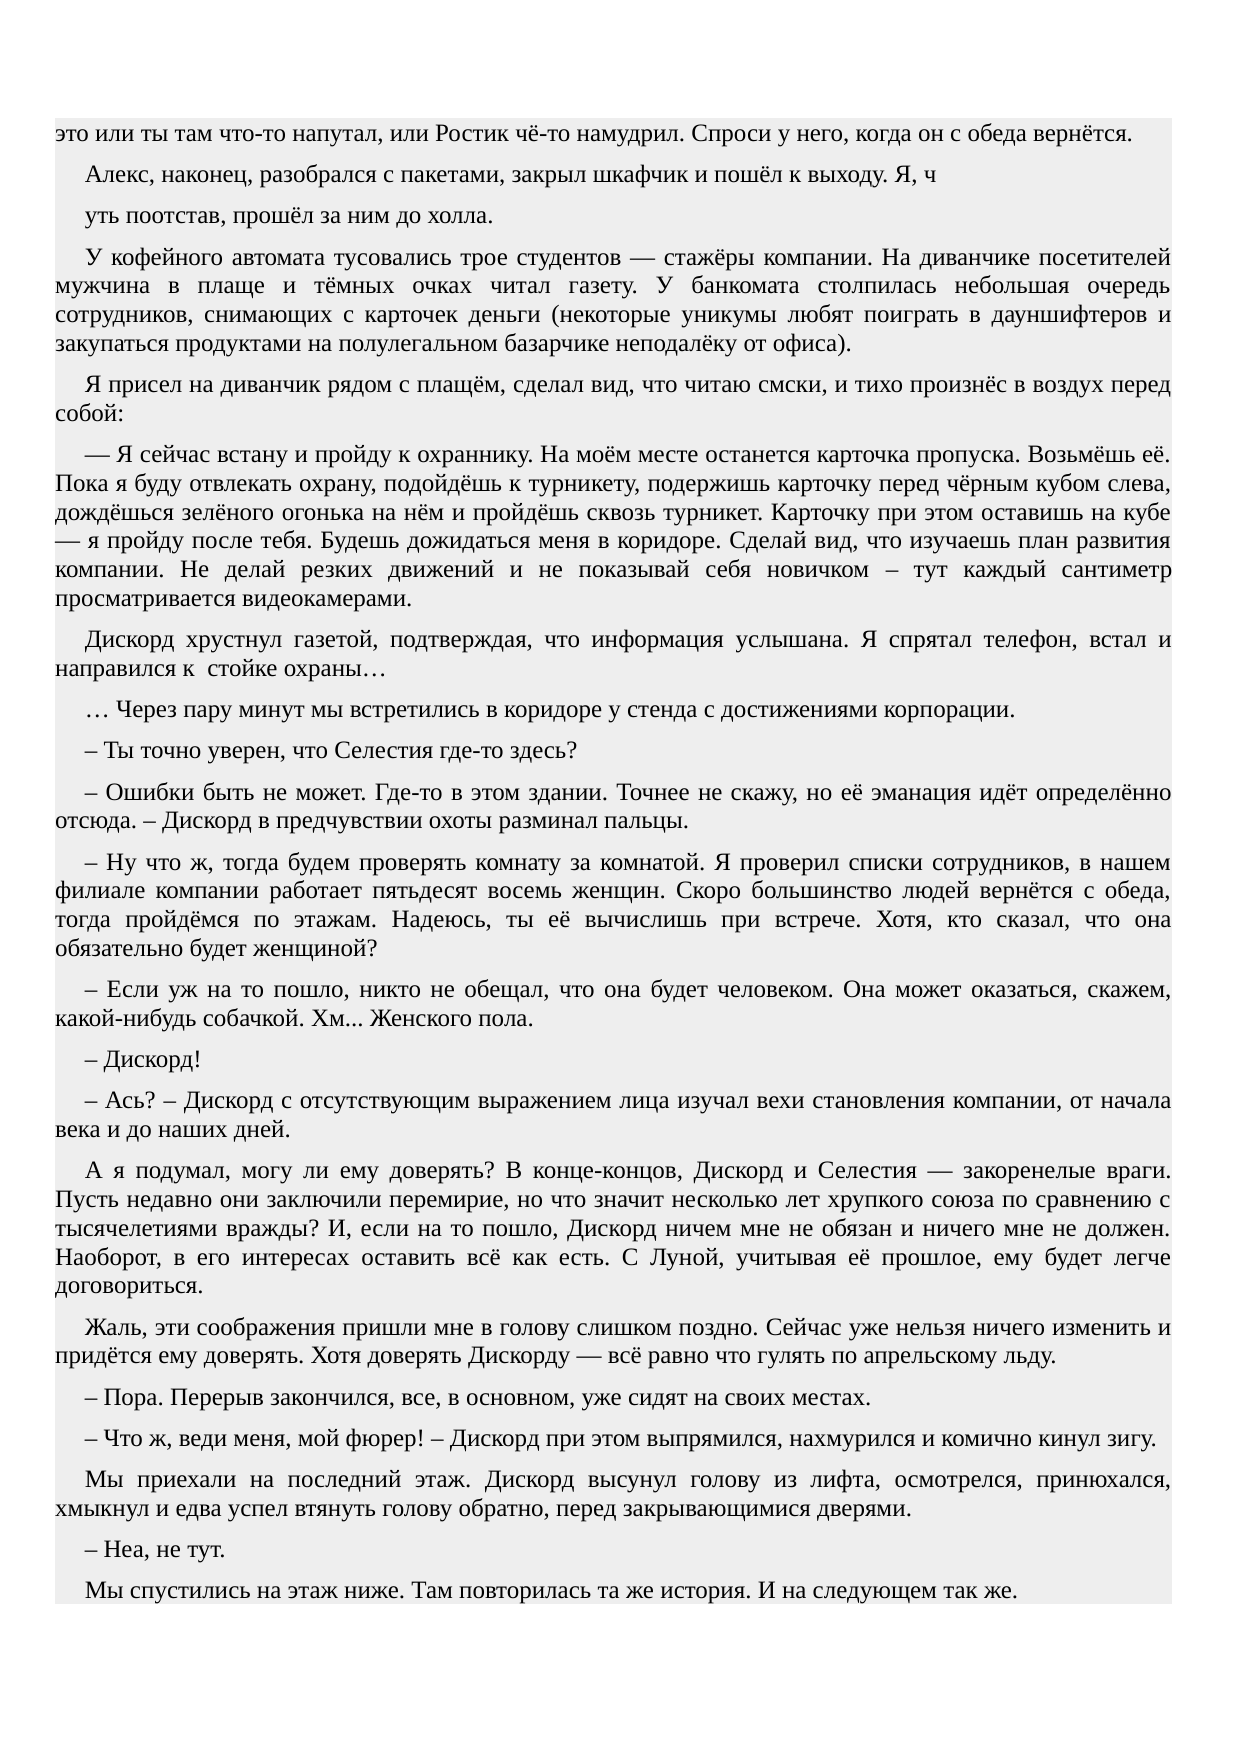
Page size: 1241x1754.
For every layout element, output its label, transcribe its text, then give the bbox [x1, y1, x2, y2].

text – Пора. Перерыв закончился, все, в основном, уже сидят на своих местах. [55, 1382, 1172, 1411]
text – Ты точно уверен, что Селестия где-то здесь? [55, 736, 1172, 764]
text – Неа, не тут. [55, 1534, 1172, 1563]
text это или ты там что-то напутал, или Ростик чё-то намудрил. Спроси у него, когда он с обеда вернётся. [55, 118, 1172, 147]
text – Ась? – Дискорд с отсутствующим выражением лица изучал вехи становления компании, от начала века и до наших дней. [55, 1086, 1172, 1143]
text — Я сейчас встану и пройду к охраннику. На моём месте останется карточка пропуска. Возьмёшь её. Пока я буду отвлекать охрану, подойдёшь к турникету, подержишь карточку перед чёрным кубом слева, дождёшься зелёного огонька на нём и пройдёшь сквозь турникет. Карточку при этом оставишь на кубе — я пройду после тебя. Будешь дожидаться меня в коридоре. Сделай вид, что изучаешь план развития компании. Не делай резких движений и не показывай себя новичком – тут каждый сантиметр просматривается видеокамерами. [55, 439, 1172, 612]
text У кофейного автомата тусовались трое студентов — стажёры компании. На диванчике посетителей мужчина в плаще и тёмных очках читал газету. У банкомата столпилась небольшая очередь сотрудников, снимающих с карточек деньги (некоторые уникумы любят поиграть в дауншифтеров и закупаться продуктами на полулегальном базарчике неподалёку от офиса). [55, 242, 1172, 357]
text – Если уж на то пошло, никто не обещал, что она будет человеком. Она может оказаться, скажем, какой-нибудь собачкой. Хм... Женского пола. [55, 974, 1172, 1032]
text – Что ж, веди меня, мой фюрер! – Дискорд при этом выпрямился, нахмурился и комично кинул зигу. [55, 1423, 1172, 1452]
text Алекс, наконец, разобрался с пакетами, закрыл шкафчик и пошёл к выходу. Я, ч [55, 159, 1172, 188]
text Дискорд хрустнул газетой, подтверждая, что информация услышана. Я спрятал телефон, встал и направился к стойке охраны… [55, 624, 1172, 682]
text … Через пару минут мы встретились в коридоре у стенда с достижениями корпорации. [55, 694, 1172, 723]
text А я подумал, могу ли ему доверять? В конце-концов, Дискорд и Селестия — закоренелые враги. Пусть недавно они заключили перемирие, но что значит несколько лет хрупкого союза по сравнению с тысячелетиями вражды? И, если на то пошло, Дискорд ничем мне не обязан и ничего мне не должен. Наоборот, в его интересах оставить всё как есть. С Луной, учитывая её прошлое, ему будет легче договориться. [55, 1156, 1172, 1299]
text Я присел на диванчик рядом с плащём, сделал вид, что читаю смски, и тихо произнёс в воздух перед собой: [55, 369, 1172, 427]
text – Дискорд! [55, 1044, 1172, 1073]
text Мы спустились на этаж ниже. Там повторилась та же история. И на следующем так же. [55, 1576, 1172, 1604]
text Мы приехали на последний этаж. Дискорд высунул голову из лифта, осмотрелся, принюхался, хмыкнул и едва успел втянуть голову обратно, перед закрывающимися дверями. [55, 1464, 1172, 1522]
text Жаль, эти соображения пришли мне в голову слишком поздно. Сейчас уже нельзя ничего изменить и придётся ему доверять. Хотя доверять Дискорду — всё равно что гулять по апрельскому льду. [55, 1312, 1172, 1369]
text – Ну что ж, тогда будем проверять комнату за комнатой. Я проверил списки сотрудников, в нашем филиале компании работает пятьдесят восемь женщин. Скоро большинство людей вернётся с обеда, тогда пройдёмся по этажам. Надеюсь, ты её вычислишь при встрече. Хотя, кто сказал, что она обязательно будет женщиной? [55, 847, 1172, 962]
text – Ошибки быть не может. Где-то в этом здании. Точнее не скажу, но её эманация идёт определённо отсюда. – Дискорд в предчувствии охоты разминал пальцы. [55, 777, 1172, 834]
text уть поотстав, прошёл за ним до холла. [55, 201, 1172, 229]
